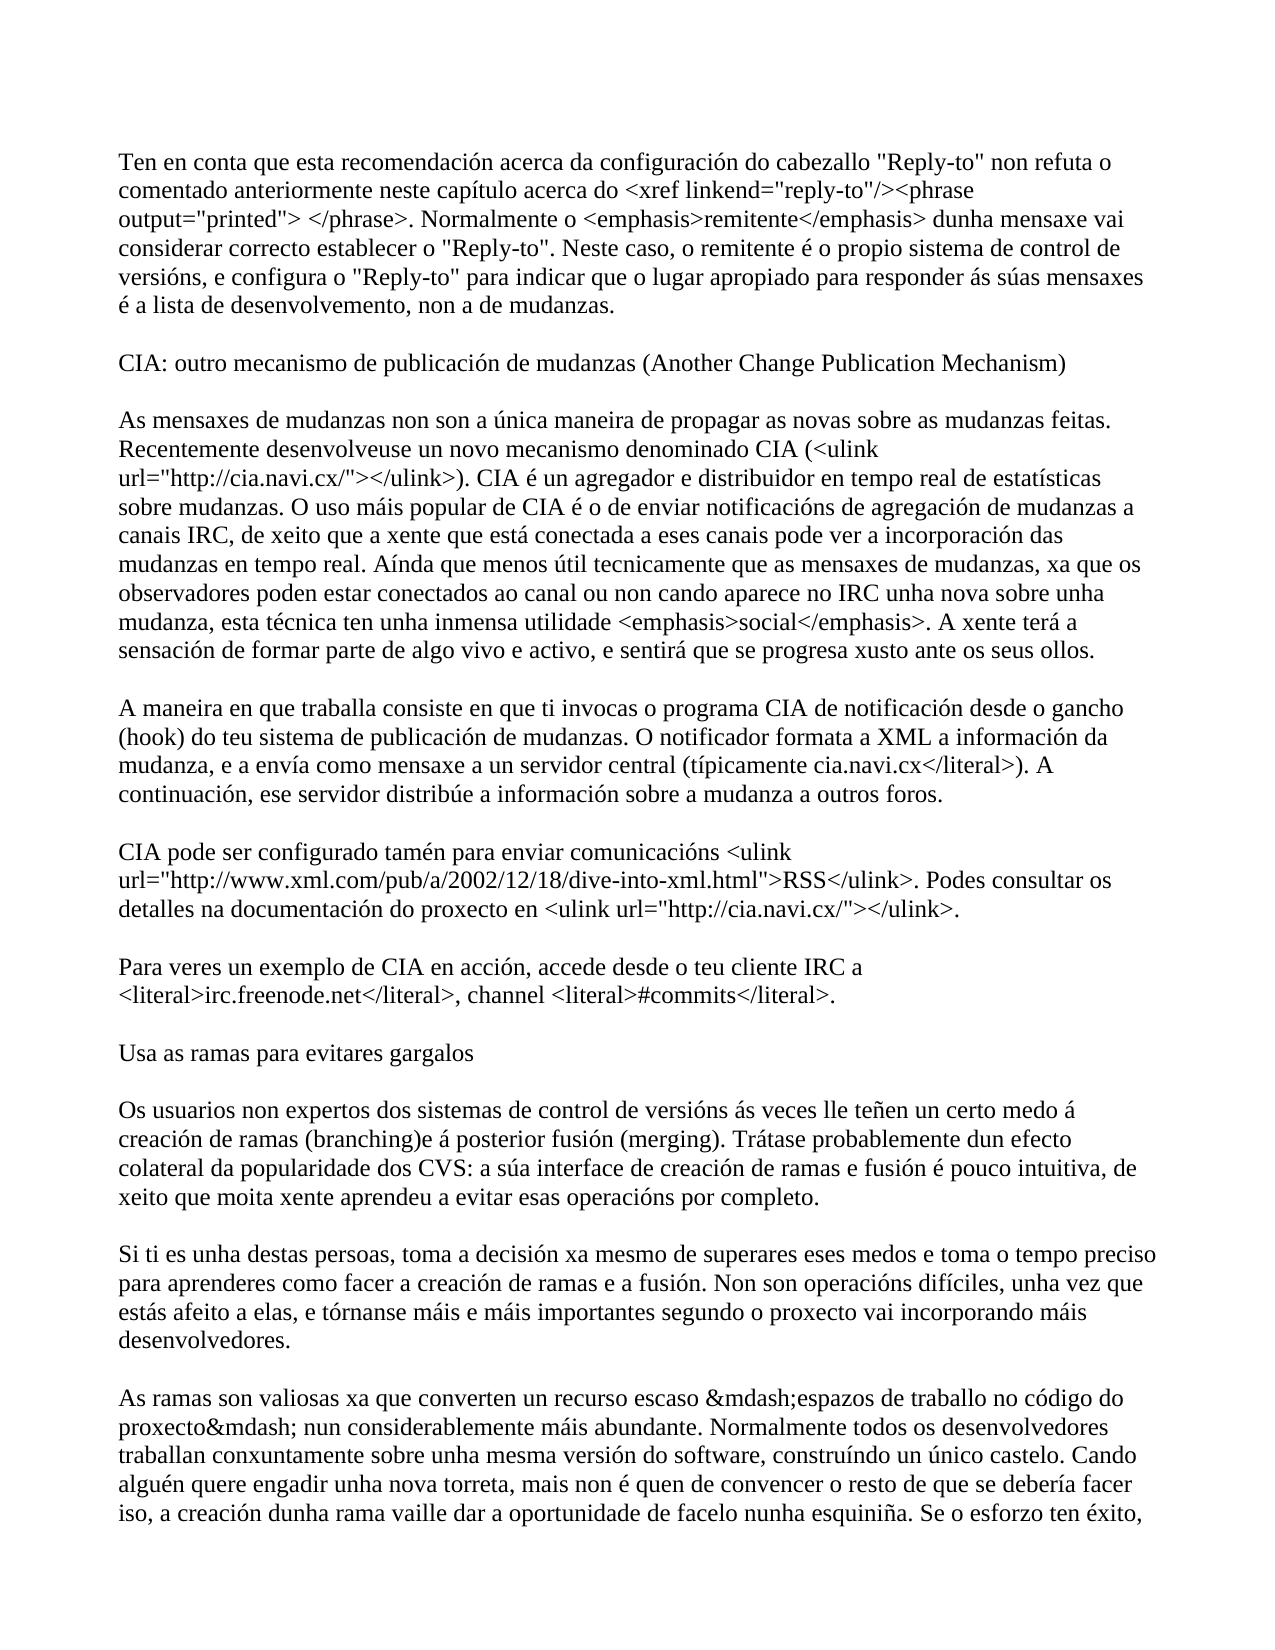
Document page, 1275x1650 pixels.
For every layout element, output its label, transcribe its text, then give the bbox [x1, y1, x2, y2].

text A maneira en que traballa consiste en que ti invocas o programa CIA de notificación desde o gancho (hook) do teu sistema de publicación de mudanzas. O notificador formata a XML a información da mudanza, e a envía como mensaxe a un servidor central (típicamente cia.navi.cx</literal>). A continuación, ese servidor distribúe a información sobre a mudanza a outros foros. [118, 693, 1157, 808]
text Ten en conta que esta recomendación acerca da configuración do cabezallo "Reply-to" non refuta o comentado anteriormente neste capítulo acerca do <xref linkend="reply-to"/><phrase output="printed"> </phrase>. Normalmente o <emphasis>remitente</emphasis> dunha mensaxe vai considerar correcto establecer o "Reply-to". Neste caso, o remitente é o propio sistema de control de versións, e configura o "Reply-to" para indicar que o lugar apropiado para responder ás súas mensaxes é a lista de desenvolvemento, non a de mudanzas. [118, 147, 1157, 319]
text Para veres un exemplo de CIA en acción, accede desde o teu cliente IRC a <literal>irc.freenode.net</literal>, channel <literal>#commits</literal>. [118, 952, 1157, 1009]
text Si ti es unha destas persoas, toma a decisión xa mesmo de superares eses medos e toma o tempo preciso para aprenderes como facer a creación de ramas e a fusión. Non son operacións difíciles, unha vez que estás afeito a elas, e tórnanse máis e máis importantes segundo o proxecto vai incorporando máis desenvolvedores. [118, 1239, 1157, 1354]
text Usa as ramas para evitares gargalos [118, 1038, 1157, 1067]
text CIA pode ser configurado tamén para enviar comunicacións <ulink url="http://www.xml.com/pub/a/2002/12/18/dive-into-xml.html">RSS</ulink>. Podes consultar os detalles na documentación do proxecto en <ulink url="http://cia.navi.cx/"></ulink>. [118, 837, 1157, 923]
text Os usuarios non expertos dos sistemas de control de versións ás veces lle teñen un certo medo á creación de ramas (branching)e á posterior fusión (merging). Trátase probablemente dun efecto colateral da popularidade dos CVS: a súa interface de creación de ramas e fusión é pouco intuitiva, de xeito que moita xente aprendeu a evitar esas operacións por completo. [118, 1096, 1157, 1211]
text As mensaxes de mudanzas non son a única maneira de propagar as novas sobre as mudanzas feitas. Recentemente desenvolveuse un novo mecanismo denominado CIA (<ulink url="http://cia.navi.cx/"></ulink>). CIA é un agregador e distribuidor en tempo real de estatísticas sobre mudanzas. O uso máis popular de CIA é o de enviar notificacións de agregación de mudanzas a canais IRC, de xeito que a xente que está conectada a eses canais pode ver a incorporación das mudanzas en tempo real. Aínda que menos útil tecnicamente que as mensaxes de mudanzas, xa que os observadores poden estar conectados ao canal ou non cando aparece no IRC unha nova sobre unha mudanza, esta técnica ten unha inmensa utilidade <emphasis>social</emphasis>. A xente terá a sensación de formar parte de algo vivo e activo, e sentirá que se progresa xusto ante os seus ollos. [118, 406, 1157, 664]
text As ramas son valiosas xa que converten un recurso escaso &mdash;espazos de traballo no código do proxecto&mdash; nun considerablemente máis abundante. Normalmente todos os desenvolvedores traballan conxuntamente sobre unha mesma versión do software, construíndo un único castelo. Cando alguén quere engadir unha nova torreta, mais non é quen de convencer o resto de que se debería facer iso, a creación dunha rama vaille dar a oportunidade de facelo nunha esquiniña. Se o esforzo ten éxito, [118, 1383, 1157, 1527]
text CIA: outro mecanismo de publicación de mudanzas (Another Change Publication Mechanism) [118, 348, 1157, 377]
